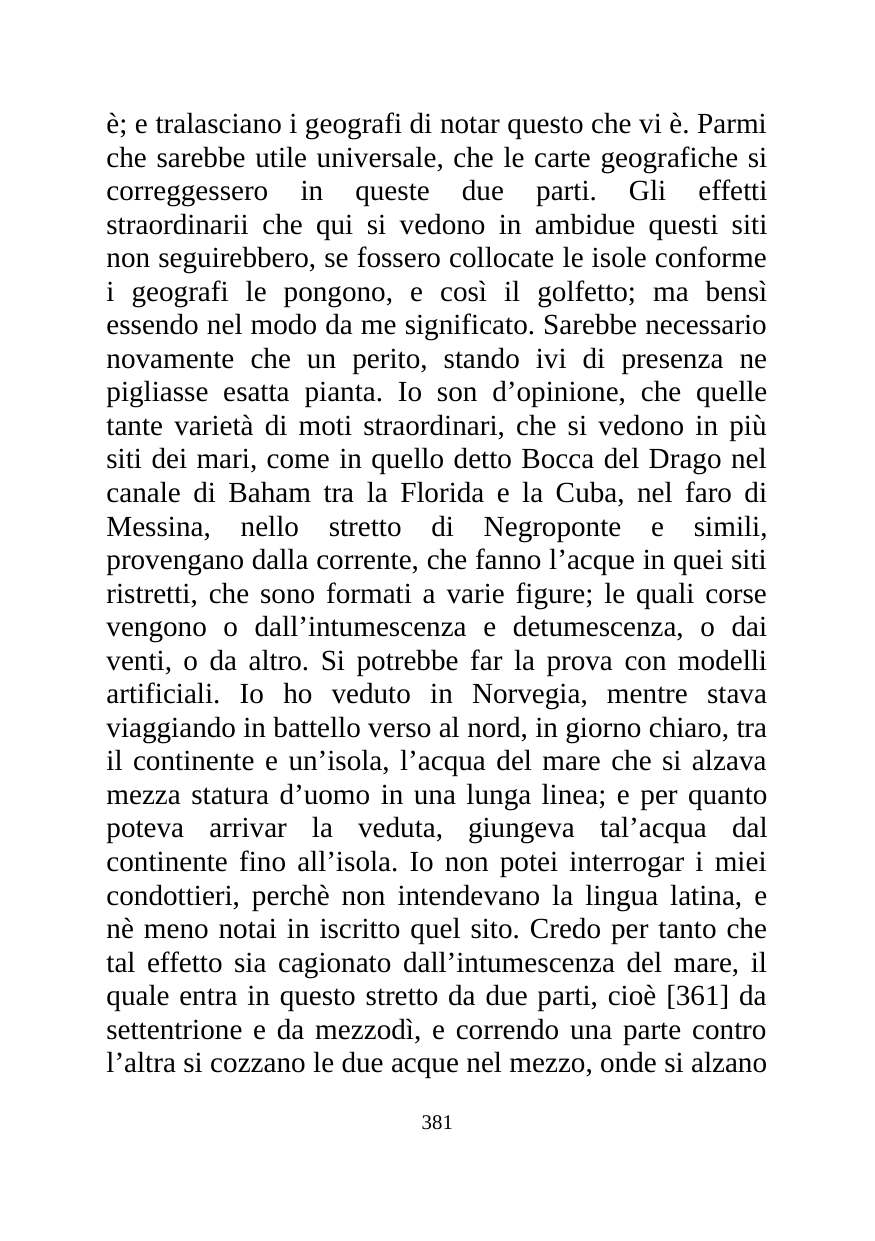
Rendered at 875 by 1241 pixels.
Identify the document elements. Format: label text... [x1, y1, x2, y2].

text è; e tralasciano i geografi di notar questo che vi è. Parmi che sarebbe utile universale, che le carte geografiche si correggessero in queste due parti. Gli effetti straordinarii che qui si vedono in ambidue questi siti non seguirebbero, se fossero collocate le isole conforme i geografi le pongono, e così il golfetto; ma bensì essendo nel modo da me significato. Sarebbe necessario novamente che un perito, stando ivi di presenza ne pigliasse esatta pianta. Io son d’opinione, che quelle tante varietà di moti straordinari, che si vedono in più siti dei mari, come in quello detto Bocca del Drago nel canale di Baham tra la Florida e la Cuba, nel faro di Messina, nello stretto di Negroponte e simili, provengano dalla corrente, che fanno l’acque in quei siti ristretti, che sono formati a varie figure; le quali corse vengono o dall’intumescenza e detumescenza, o dai venti, o da altro. Si potrebbe far la prova con modelli artificiali. Io ho veduto in Norvegia, mentre stava viaggiando in battello verso al nord, in giorno chiaro, tra il continente e un’isola, l’acqua del mare che si alzava mezza statura d’uomo in una lunga linea; e per quanto poteva arrivar la veduta, giungeva tal’acqua dal continente fino all’isola. Io non potei interrogar i miei condottieri, perchè non intendevano la lingua latina, e nè meno notai in iscritto quel sito. Credo per tanto che tal effetto sia cagionato dall’intumescenza del mare, il quale entra in questo stretto da due parti, cioè [361] da settentrione e da mezzodì, e correndo una parte contro l’altra si cozzano le due acque nel mezzo, onde si alzano [106, 106, 768, 1079]
